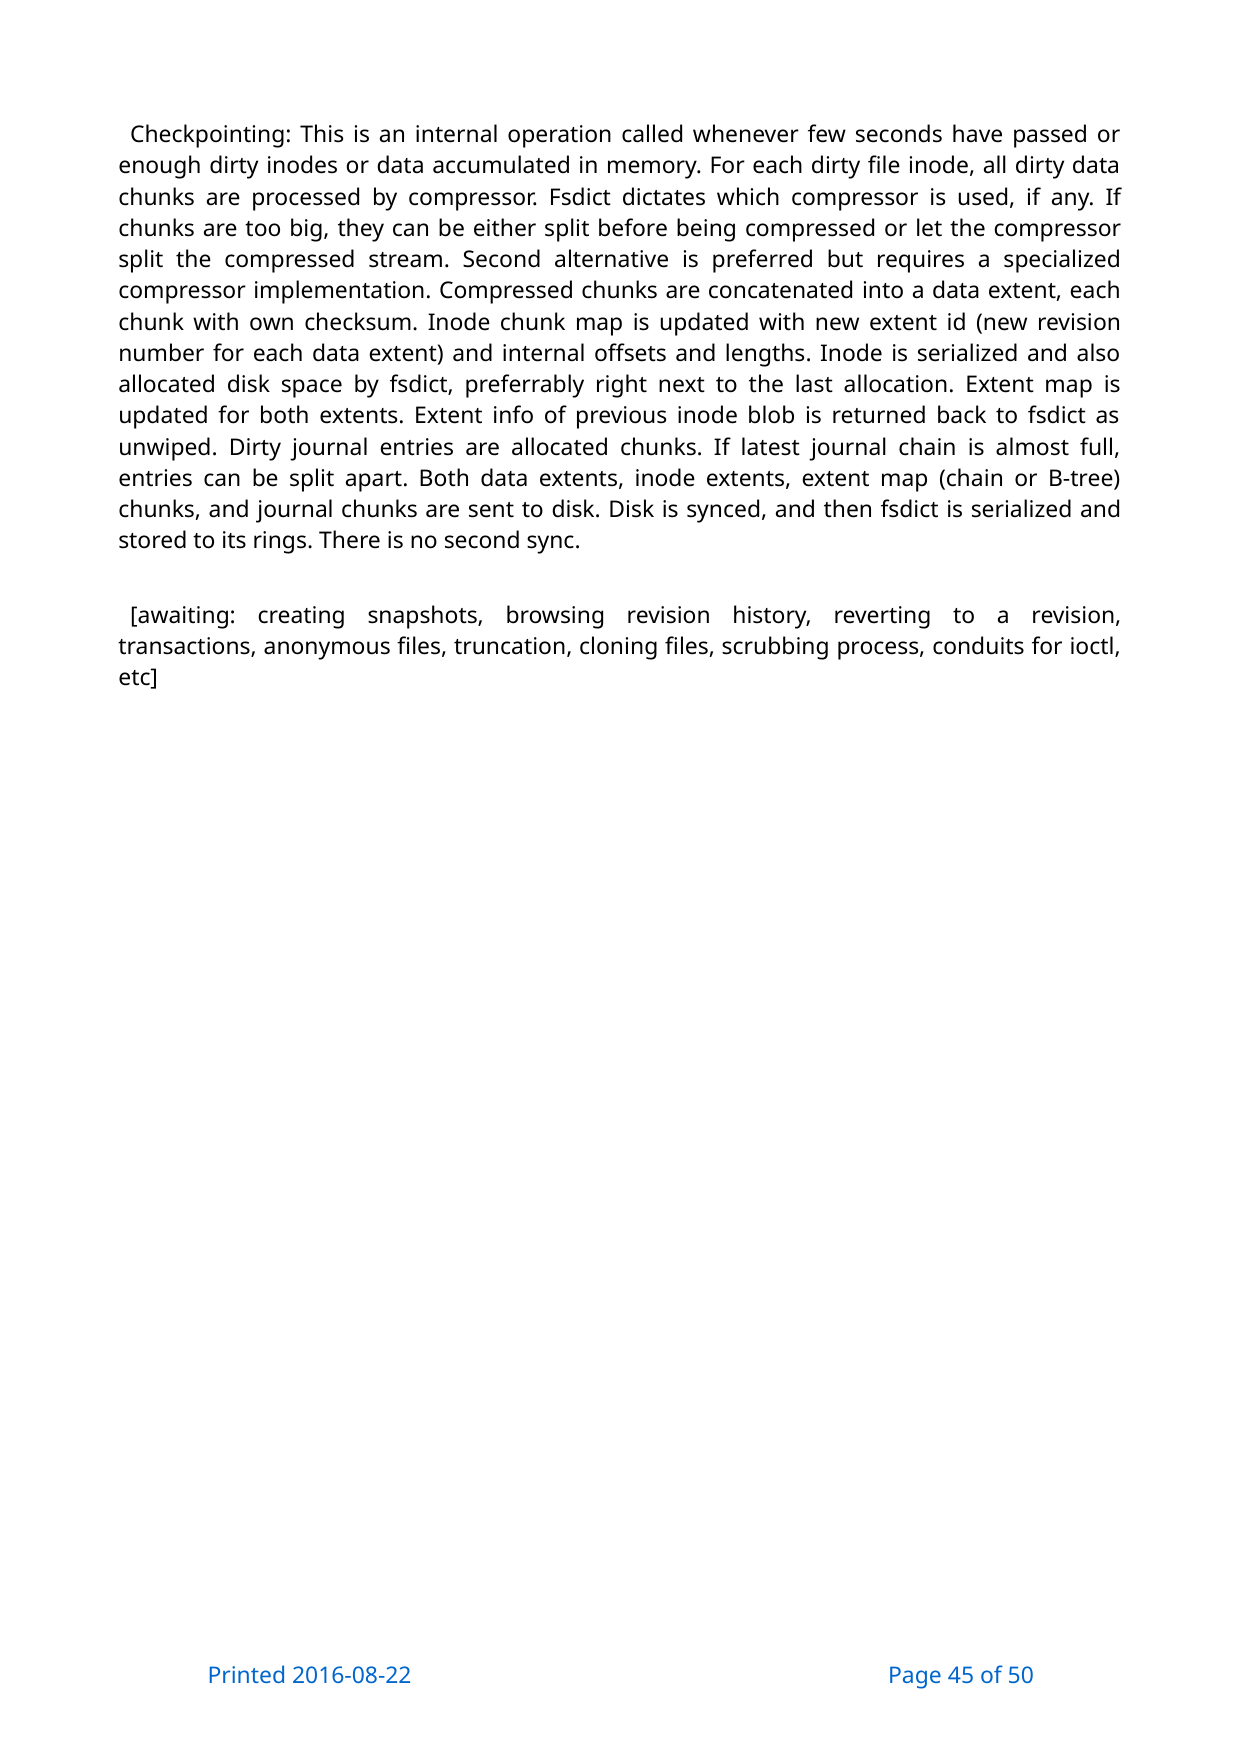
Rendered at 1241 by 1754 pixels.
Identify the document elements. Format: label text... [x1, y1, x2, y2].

text Checkpointing: This is an internal operation called whenever few seconds have passed or enough dirty inodes or data accumulated in memory. For each dirty file inode, all dirty data chunks are processed by compressor. Fsdict dictates which compressor is used, if any. If chunks are too big, they can be either split before being compressed or let the compressor split the compressed stream. Second alternative is preferred but requires a specialized compressor implementation. Compressed chunks are concatenated into a data extent, each chunk with own checksum. Inode chunk map is updated with new extent id (new revision number for each data extent) and internal offsets and lengths. Inode is serialized and also allocated disk space by fsdict, preferrably right next to the last allocation. Extent map is updated for both extents. Extent info of previous inode blob is returned back to fsdict as unwiped. Dirty journal entries are allocated chunks. If latest journal chain is almost full, entries can be split apart. Both data extents, inode extents, extent map (chain or B-tree) chunks, and journal chunks are sent to disk. Disk is synced, and then fsdict is serialized and stored to its rings. There is no second sync. [118, 118, 1122, 556]
text [awaiting: creating snapshots, browsing revision history, reverting to a revision, transactions, anonymous files, truncation, cloning files, scrubbing process, conduits for ioctl, etc] [118, 599, 1122, 692]
